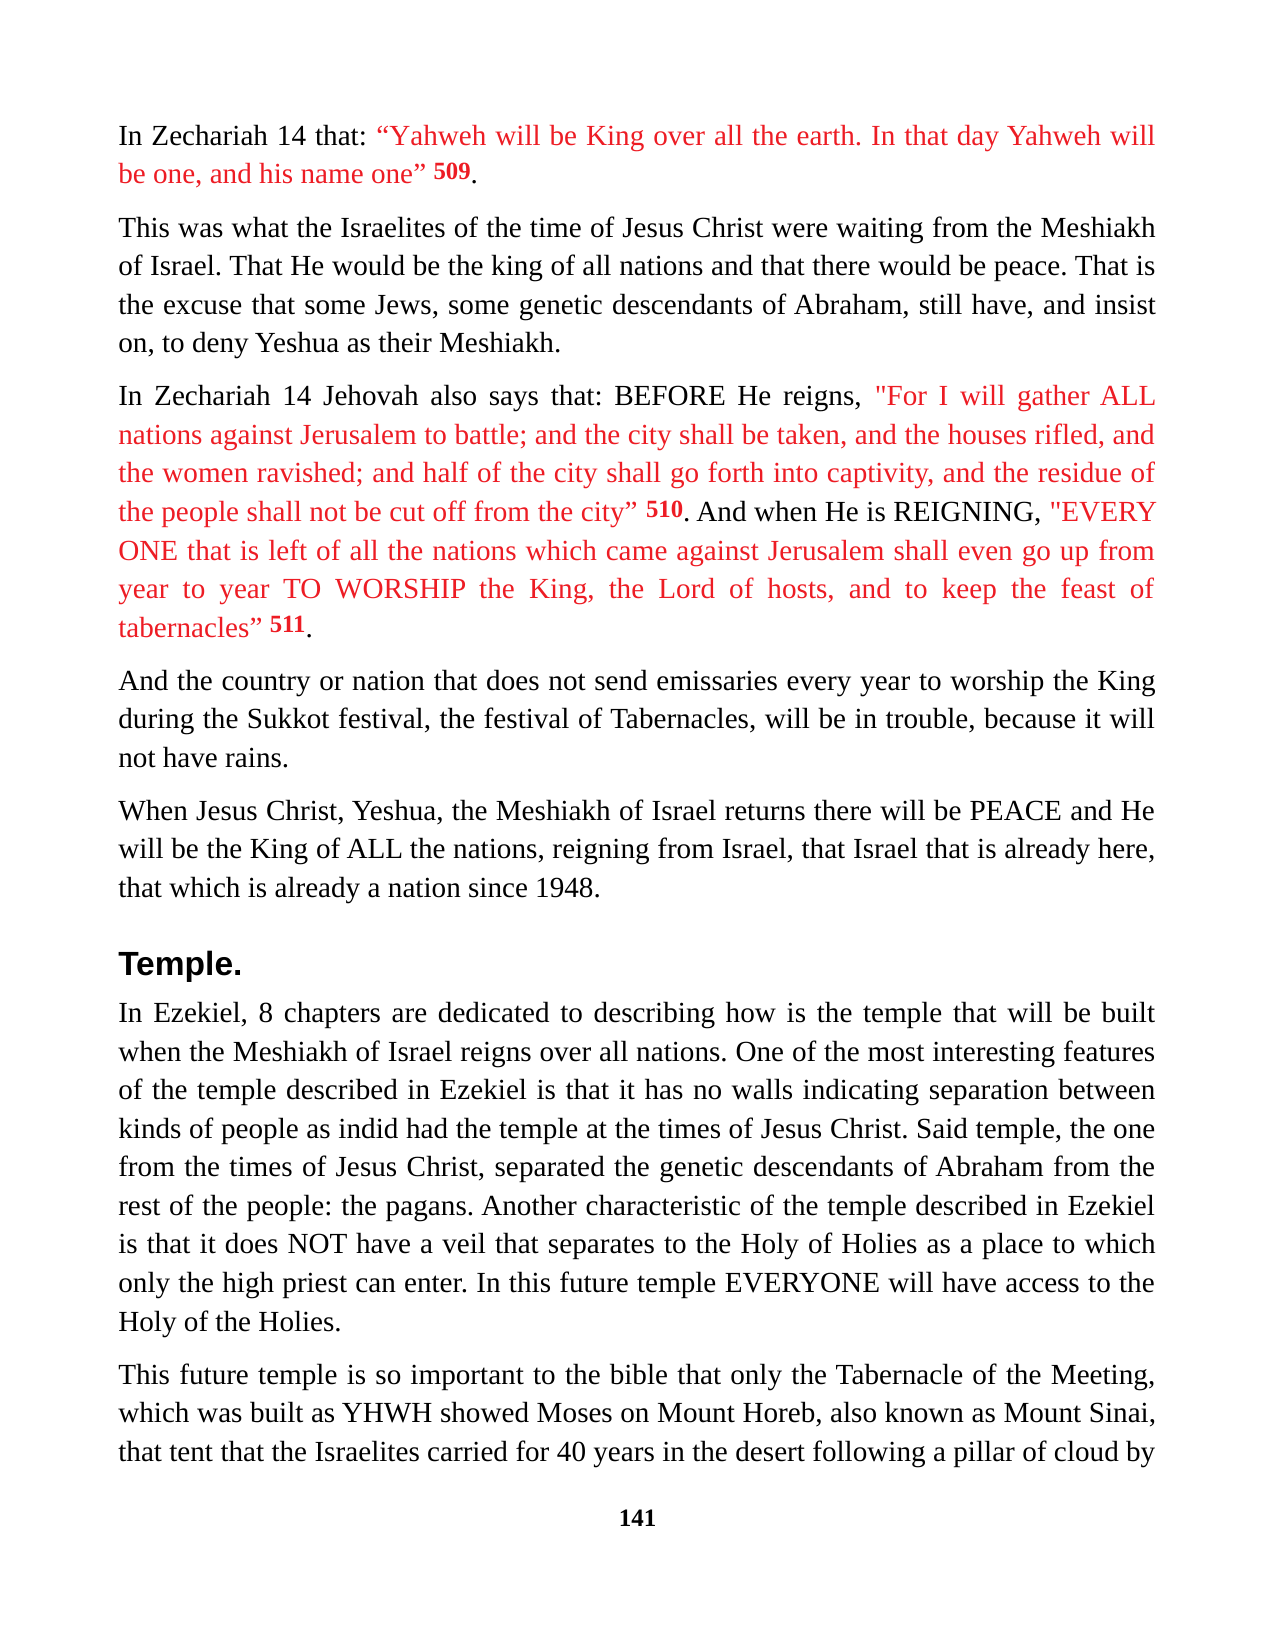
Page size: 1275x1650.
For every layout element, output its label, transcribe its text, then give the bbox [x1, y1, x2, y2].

subtitle Temple. [118, 944, 1157, 983]
text This was what the Israelites of the time of Jesus Christ were waiting from the Meshiakh of Israel. That He would be the king of all nations and that there would be peace. That is the excuse that some Jews, some genetic descendants of Abraham, still have, and insist on, to deny Yeshua as their Meshiakh. [118, 210, 1157, 359]
text This future temple is so important to the bible that only the Tabernacle of the Meeting, which was built as YHWH showed Moses on Mount Horeb, also known as Mount Sinai, that tent that the Israelites carried for 40 years in the desert following a pillar of cloud by [118, 1357, 1157, 1467]
text In Zechariah 14 that: “Yahweh will be King over all the earth. In that day Yahweh will be one, and his name one” . [118, 118, 1157, 190]
text In Ezekiel, 8 chapters are dedicated to describing how is the temple that will be built when the Meshiakh of Israel reigns over all nations. One of the most interesting features of the temple described in Ezekiel is that it has no walls indicating separation between kinds of people as indid had the temple at the times of Jesus Christ. Said temple, the one from the times of Jesus Christ, separated the genetic descendants of Abraham from the rest of the people: the pagans. Another characteristic of the temple described in Ezekiel is that it does NOT have a veil that separates to the Holy of Holies as a place to which only the high priest can enter. In this future temple EVERYONE will have access to the Holy of the Holies. [118, 995, 1157, 1337]
text In Zechariah 14 Jehovah also says that: BEFORE He reigns, "For I will gather ALL nations against Jerusalem to battle; and the city shall be taken, and the houses rifled, and the women ravished; and half of the city shall go forth into captivity, and the residue of the people shall not be cut off from the city” . And when He is REIGNING, "EVERY ONE that is left of all the nations which came against Jerusalem shall even go up from year to year TO WORSHIP the King, the Lord of hosts, and to keep the feast of tabernacles” . [118, 378, 1157, 643]
text When Jesus Christ, Yeshua, the Meshiakh of Israel returns there will be PEACE and He will be the King of ALL the nations, reigning from Israel, that Israel that is already here, that which is already a nation since 1948. [118, 793, 1157, 904]
text And the country or nation that does not send emissaries every year to worship the King during the Sukkot festival, the festival of Tabernacles, will be in trouble, because it will not have rains. [118, 663, 1157, 773]
